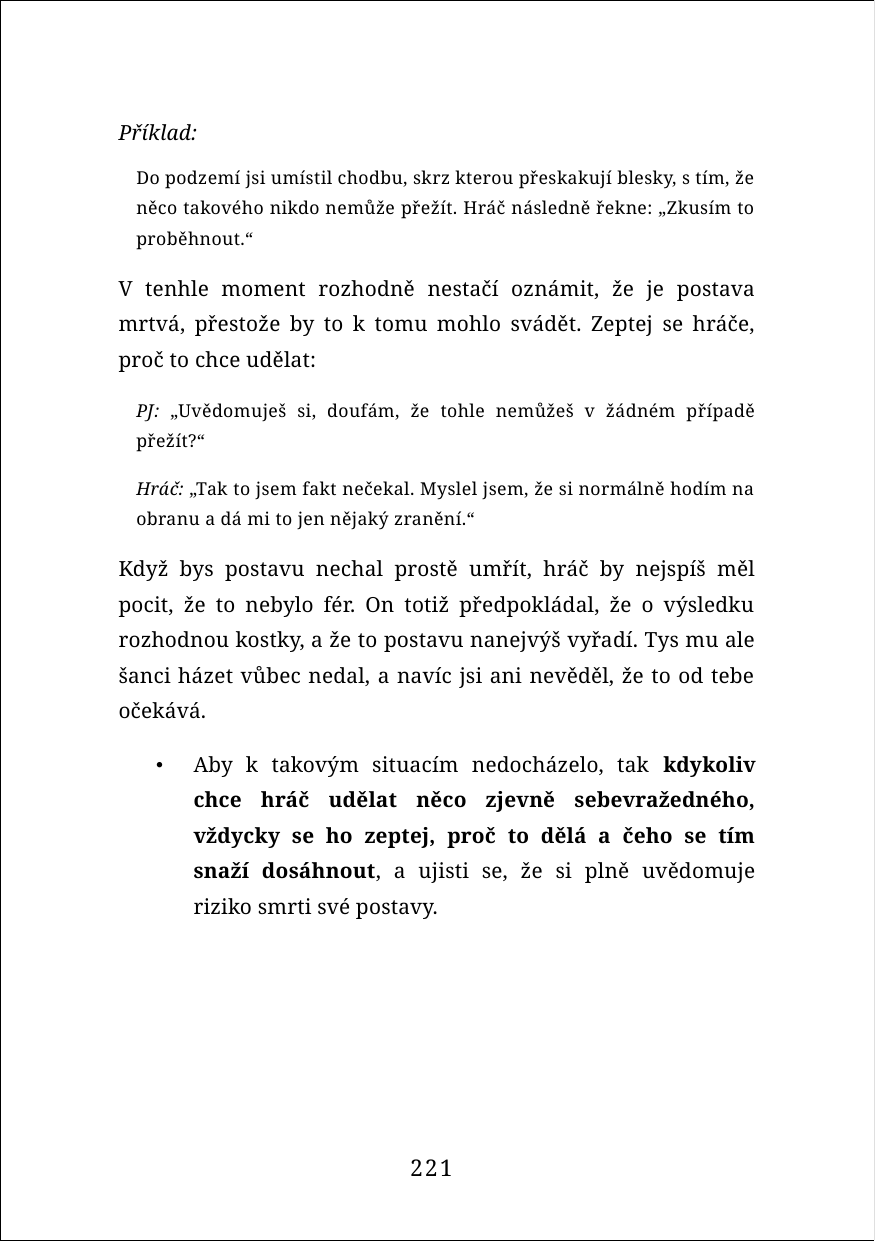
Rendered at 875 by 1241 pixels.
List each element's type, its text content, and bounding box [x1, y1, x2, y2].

text Příklad: [118, 118, 756, 147]
list Aby k takovým situacím nedocházelo, tak kdykoliv chce hráč udělat něco zjevně sebevražedného, vždycky se ho zeptej, proč to dělá a čeho se tím snaží dosáhnout, a ujisti se, že si plně uvědomuje riziko smrti své postavy. [156, 750, 756, 920]
text V tenhle moment rozhodně nestačí oznámit, že je postava mrtvá, přestože by to k tomu mohlo svádět. Zeptej se hráče, proč to chce udělat: [118, 274, 756, 373]
text Když bys postavu nechal prostě umřít, hráč by nejspíš měl pocit, že to nebylo fér. On totiž předpokládal, že o výsledku rozhodnou kostky, a že to postavu nanejvýš vyřadí. Tys mu ale šanci házet vůbec nedal, a navíc jsi ani nevěděl, že to od tebe očekává. [118, 554, 756, 725]
text Hráč: „Tak to jsem fakt nečekal. Myslel jsem, že si normálně hodím na obranu a dá mi to jen nějaký zranění.“ [136, 476, 756, 531]
text PJ: „Uvědomuješ si, doufám, že tohle nemůžeš v žádném případě přežít?“ [136, 398, 756, 452]
text Do podzemí jsi umístil chodbu, skrz kterou přeskakují blesky, s tím, že něco takového nikdo nemůže přežít. Hráč následně řekne: „Zkusím to proběhnout.“ [136, 166, 756, 250]
